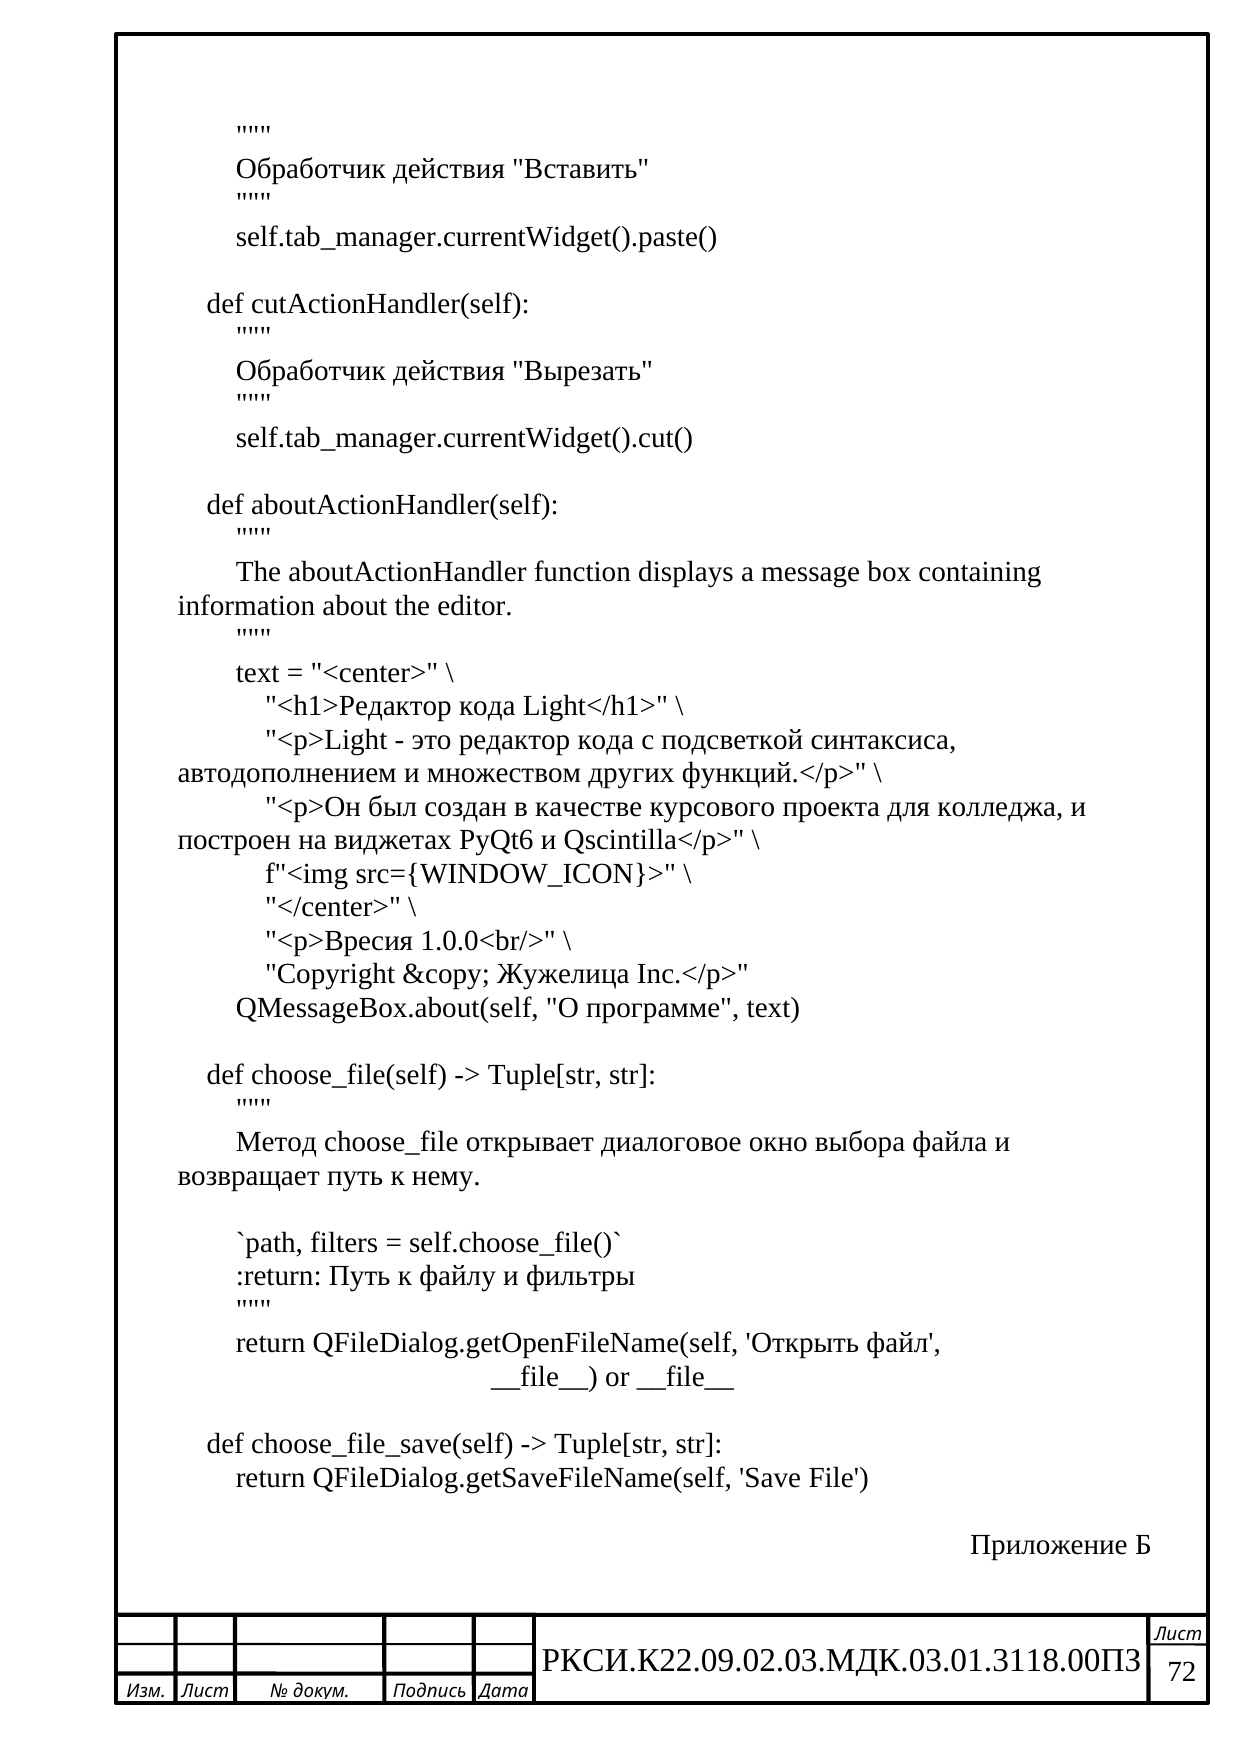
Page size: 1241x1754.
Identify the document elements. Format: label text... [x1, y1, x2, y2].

subtitle """ [177, 185, 1152, 219]
subtitle "<h1>Редактор кода Light</h1>" \ [177, 688, 1152, 722]
subtitle text = "<center>" \ [177, 655, 1152, 688]
subtitle Обработчик действия "Вырезать" [177, 353, 1152, 386]
subtitle The aboutActionHandler function displays a message box containing information about the editor. [177, 554, 1152, 621]
subtitle f"<img src={WINDOW_ICON}>" \ [177, 856, 1152, 889]
subtitle "<p>Light - это редактор кода с подсветкой синтаксиса, автодополнением и множеством других функций.</p>" \ [177, 722, 1152, 789]
subtitle """ [177, 386, 1152, 420]
subtitle """ [177, 1091, 1152, 1124]
subtitle """ [177, 521, 1152, 554]
subtitle """ [177, 319, 1152, 353]
subtitle `path, filters = self.choose_file()` [177, 1225, 1152, 1258]
subtitle def choose_file_save(self) -> Tuple[str, str]: [177, 1426, 1152, 1460]
subtitle self.tab_manager.currentWidget().cut() [177, 420, 1152, 453]
subtitle "<p>Он был создан в качестве курсового проекта для колледжа, и построен на виджетах PyQt6 и Qscintilla</p>" \ [177, 789, 1152, 856]
subtitle Метод choose_file открывает диалоговое окно выбора файла и возвращает путь к нему. [177, 1124, 1152, 1191]
subtitle """ [177, 1292, 1152, 1326]
subtitle QMessageBox.about(self, "О программе", text) [177, 990, 1152, 1024]
subtitle "</center>" \ [177, 889, 1152, 923]
subtitle Обработчик действия "Вставить" [177, 152, 1152, 185]
subtitle def cutActionHandler(self): [177, 286, 1152, 319]
subtitle Приложение Б [177, 1527, 1152, 1560]
subtitle "Copyright &copy; Жужелица Inc.</p>" [177, 957, 1152, 990]
subtitle def choose_file(self) -> Tuple[str, str]: [177, 1057, 1152, 1091]
subtitle def aboutActionHandler(self): [177, 487, 1152, 521]
subtitle self.tab_manager.currentWidget().paste() [177, 219, 1152, 252]
subtitle return QFileDialog.getSaveFileName(self, 'Save File') [177, 1460, 1152, 1493]
subtitle return QFileDialog.getOpenFileName(self, 'Открыть файл', [177, 1326, 1152, 1359]
subtitle """ [177, 118, 1152, 152]
subtitle :return: Путь к файлу и фильтры [177, 1258, 1152, 1292]
subtitle "<p>Вресия 1.0.0<br/>" \ [177, 923, 1152, 957]
subtitle __file__) or __file__ [177, 1359, 1152, 1393]
subtitle """ [177, 621, 1152, 655]
